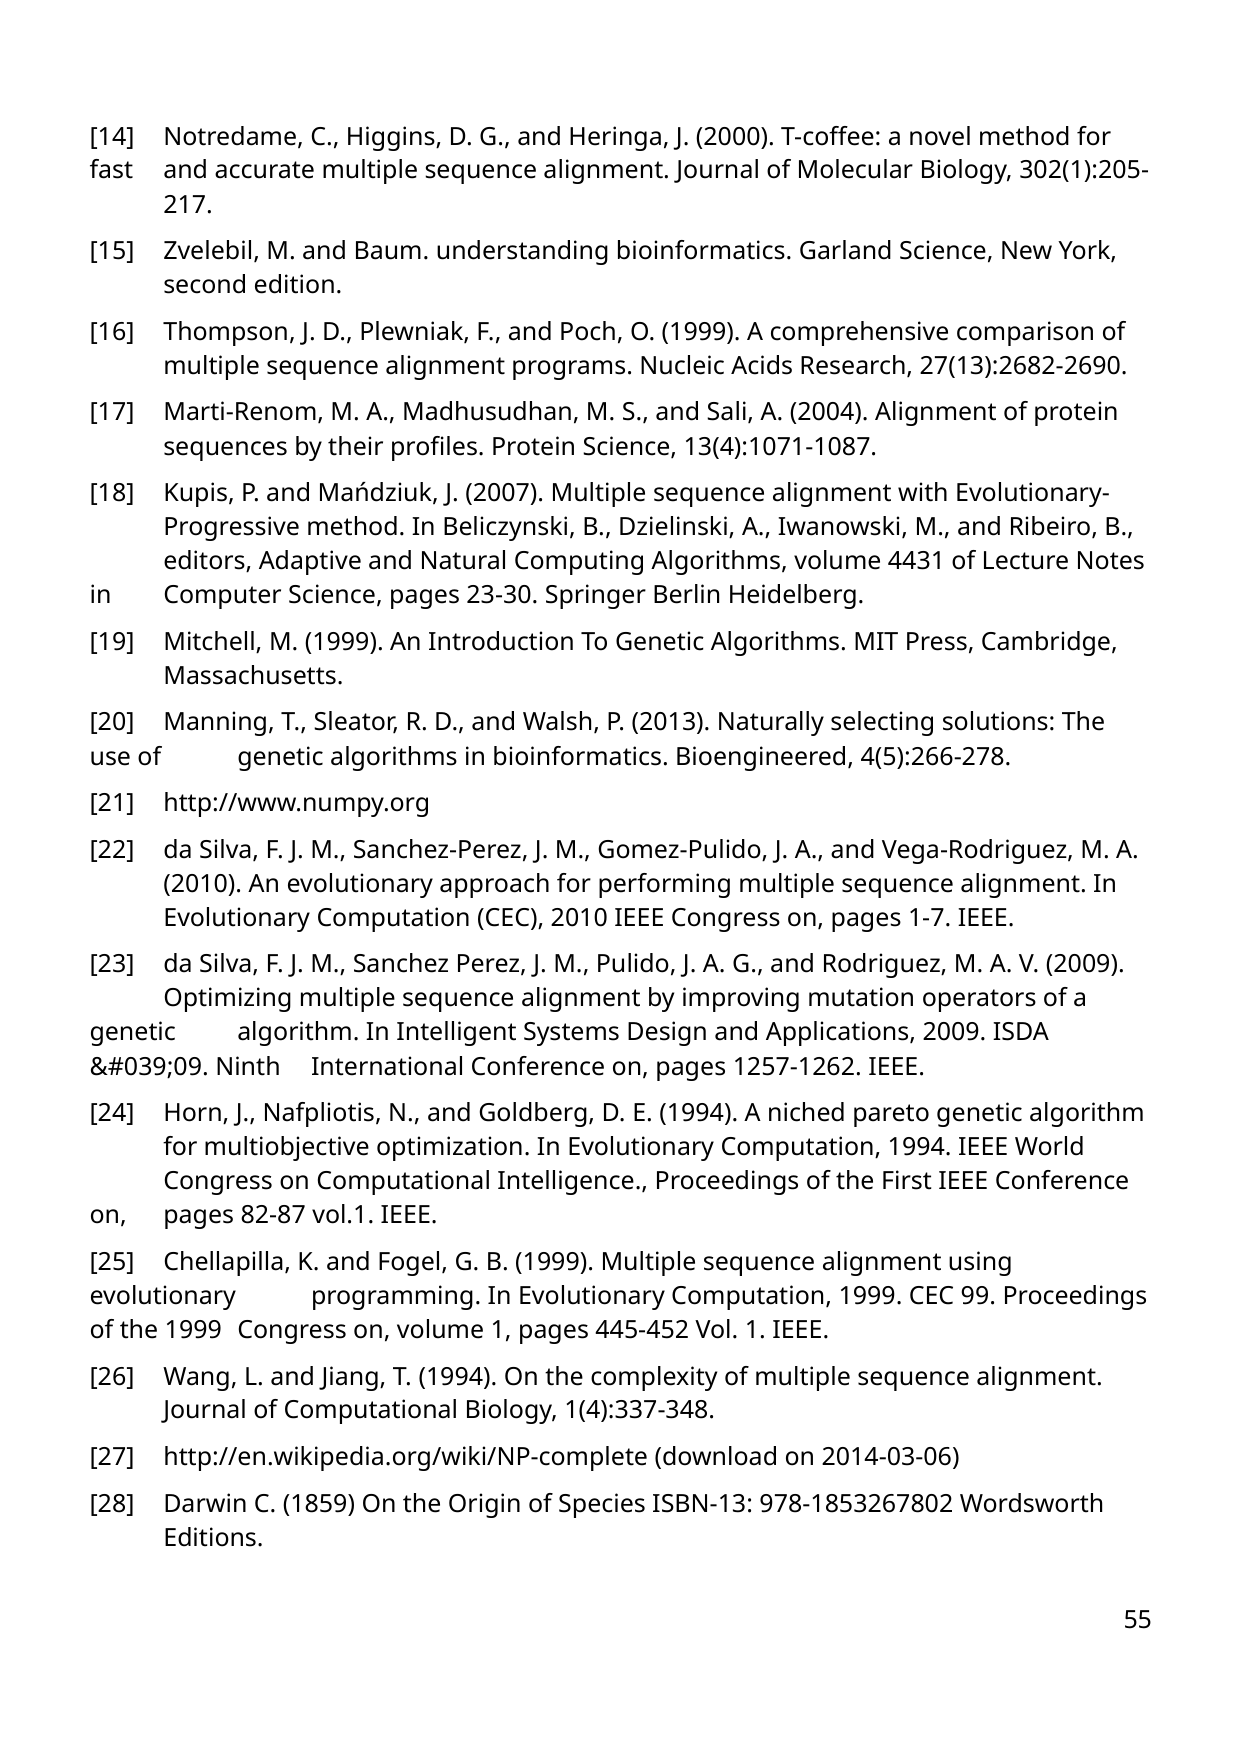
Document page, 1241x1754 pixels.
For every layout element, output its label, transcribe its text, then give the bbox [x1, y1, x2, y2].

text [27] http://en.wikipedia.org/wiki/NP-complete (download on 2014-03-06) [89, 1439, 1152, 1473]
text [21] http://www.numpy.org [89, 785, 1152, 819]
text [28] Darwin C. (1859) On the Origin of Species ISBN-13: 978-1853267802 Wordsworth Editions. [89, 1485, 1152, 1553]
text [18] Kupis, P. and Mańdziuk, J. (2007). Multiple sequence alignment with Evolutionary- Progressive method. In Beliczynski, B., Dzielinski, A., Iwanowski, M., and Ribeiro, B., editors, Adaptive and Natural Computing Algorithms, volume 4431 of Lecture Notes in Computer Science, pages 23-30. Springer Berlin Heidelberg. [89, 475, 1152, 611]
text [17] Marti-Renom, M. A., Madhusudhan, M. S., and Sali, A. (2004). Alignment of protein sequences by their profiles. Protein Science, 13(4):1071-1087. [89, 394, 1152, 462]
text [16] Thompson, J. D., Plewniak, F., and Poch, O. (1999). A comprehensive comparison of multiple sequence alignment programs. Nucleic Acids Research, 27(13):2682-2690. [89, 313, 1152, 382]
text [20] Manning, T., Sleator, R. D., and Walsh, P. (2013). Naturally selecting solutions: The use of genetic algorithms in bioinformatics. Bioengineered, 4(5):266-278. [89, 704, 1152, 772]
text [22] da Silva, F. J. M., Sanchez-Perez, J. M., Gomez-Pulido, J. A., and Vega-Rodriguez, M. A. (2010). An evolutionary approach for performing multiple sequence alignment. In Evolutionary Computation (CEC), 2010 IEEE Congress on, pages 1-7. IEEE. [89, 831, 1152, 933]
text [23] da Silva, F. J. M., Sanchez Perez, J. M., Pulido, J. A. G., and Rodriguez, M. A. V. (2009). Optimizing multiple sequence alignment by improving mutation operators of a genetic algorithm. In Intelligent Systems Design and Applications, 2009. ISDA &#039;09. Ninth International Conference on, pages 1257-1262. IEEE. [89, 946, 1152, 1082]
text [19] Mitchell, M. (1999). An Introduction To Genetic Algorithms. MIT Press, Cambridge, Massachusetts. [89, 623, 1152, 692]
text [26] Wang, L. and Jiang, T. (1994). On the complexity of multiple sequence alignment. Journal of Computational Biology, 1(4):337-348. [89, 1358, 1152, 1426]
text [15] Zvelebil, M. and Baum. understanding bioinformatics. Garland Science, New York, second edition. [89, 233, 1152, 301]
text [14] Notredame, C., Higgins, D. G., and Heringa, J. (2000). T-coffee: a novel method for fast and accurate multiple sequence alignment. Journal of Molecular Biology, 302(1):205- 217. [89, 118, 1152, 220]
text [24] Horn, J., Nafpliotis, N., and Goldberg, D. E. (1994). A niched pareto genetic algorithm for multiobjective optimization. In Evolutionary Computation, 1994. IEEE World Congress on Computational Intelligence., Proceedings of the First IEEE Conference on, pages 82-87 vol.1. IEEE. [89, 1095, 1152, 1231]
text [25] Chellapilla, K. and Fogel, G. B. (1999). Multiple sequence alignment using evolutionary programming. In Evolutionary Computation, 1999. CEC 99. Proceedings of the 1999 Congress on, volume 1, pages 445-452 Vol. 1. IEEE. [89, 1243, 1152, 1346]
